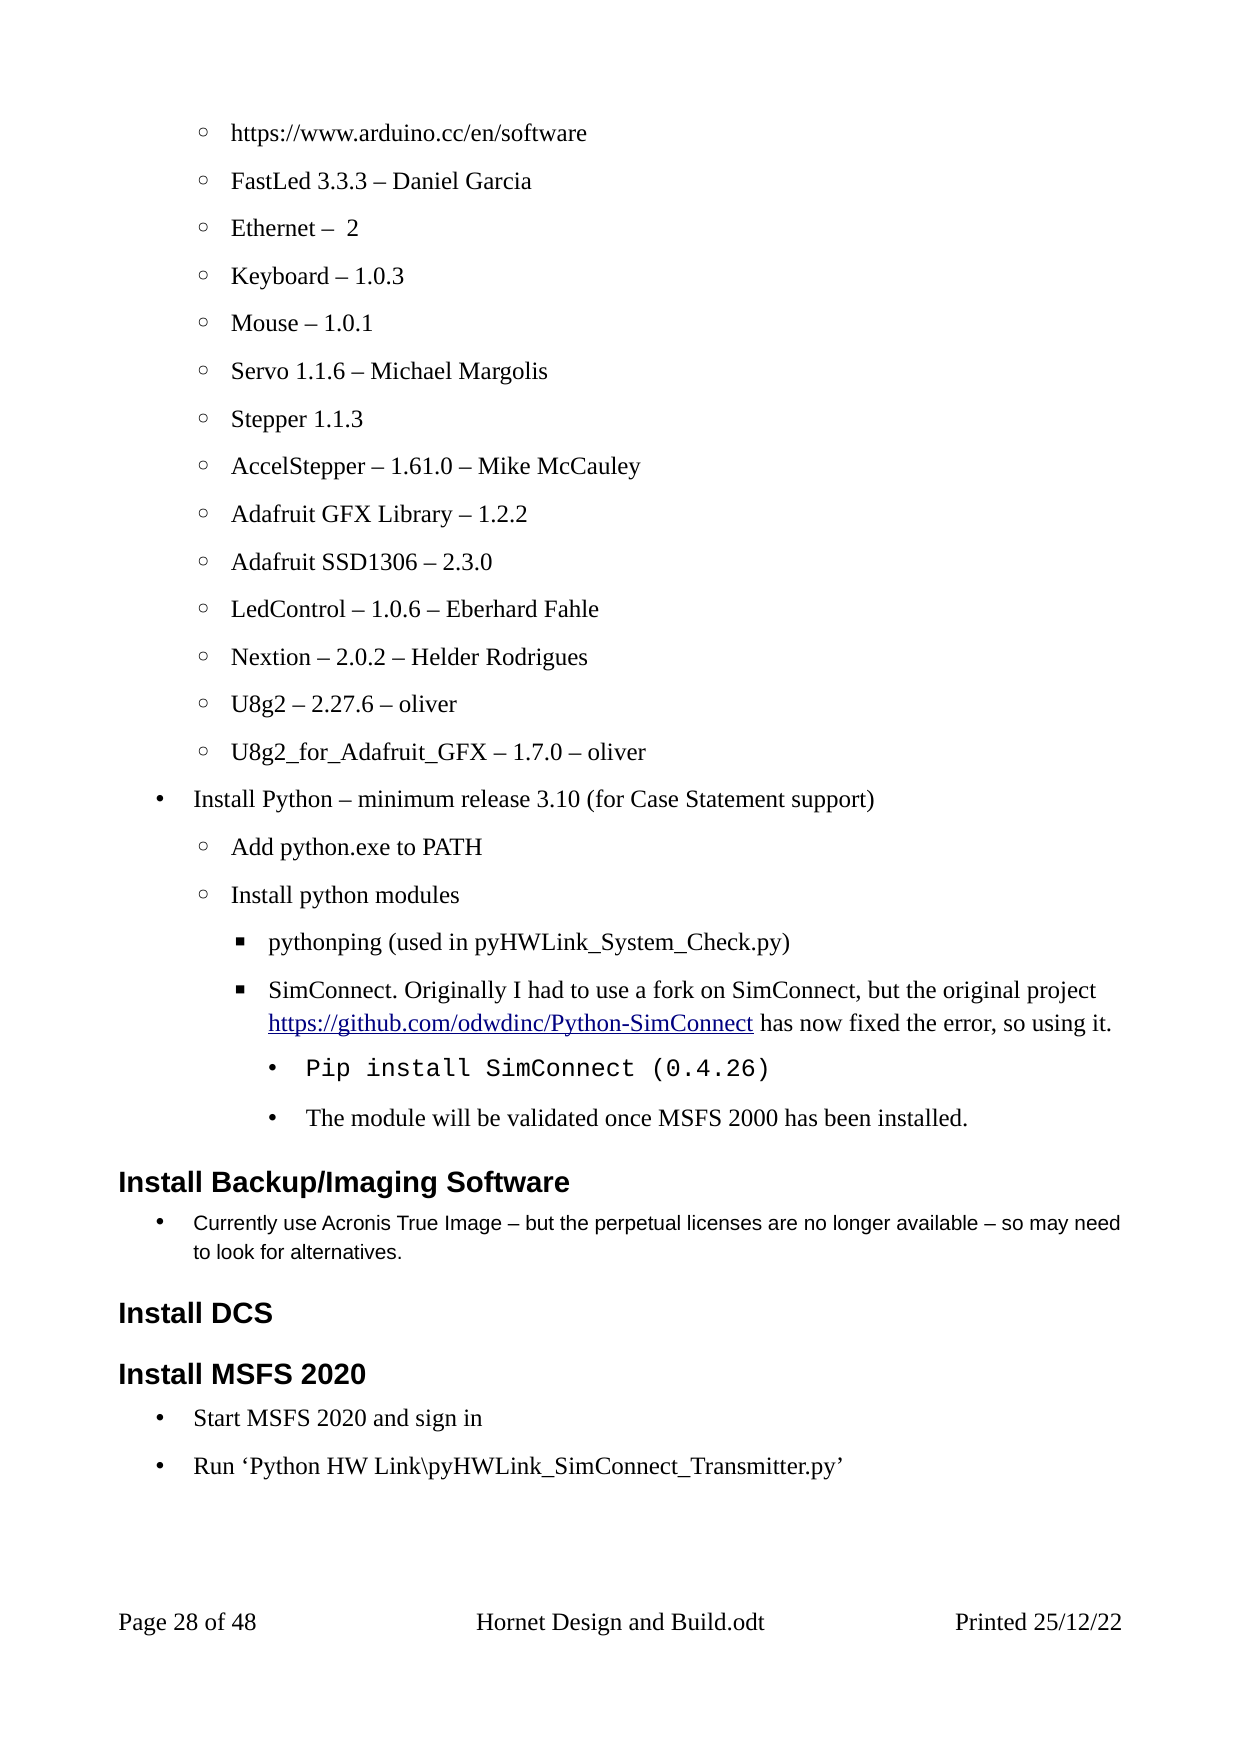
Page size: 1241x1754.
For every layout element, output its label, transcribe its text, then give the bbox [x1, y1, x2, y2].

list Keyboard – 1.0.3 [193, 261, 1122, 290]
list FastLed 3.3.3 – Daniel Garcia [193, 166, 1122, 194]
list Install Python – minimum release 3.10 (for Case Statement support) [156, 784, 1122, 813]
list Nextion – 2.0.2 – Helder Rodrigues [193, 642, 1122, 671]
list SimConnect. Originally I had to use a fork on SimConnect, but the original project https://github.com/odwdinc/Python-SimConnect has now fixed the error, so using it. [231, 975, 1122, 1037]
list Mouse – 1.0.1 [193, 308, 1122, 337]
subtitle Install MSFS 2020 [118, 1357, 1122, 1391]
list Servo 1.1.6 – Michael Margolis [193, 356, 1122, 385]
list LedControl – 1.0.6 – Eberhard Fahle [193, 594, 1122, 623]
list AccelStepper – 1.61.0 – Mike McCauley [193, 451, 1122, 480]
list The module will be validated once MSFS 2000 has been installed. [268, 1103, 1122, 1131]
list Adafruit SSD1306 – 2.3.0 [193, 547, 1122, 575]
list Install python modules [193, 880, 1122, 908]
list Add python.exe to PATH [193, 832, 1122, 861]
list Stepper 1.1.3 [193, 404, 1122, 432]
list Pip install SimConnect (0.4.26) [268, 1056, 1122, 1084]
list Adafruit GFX Library – 1.2.2 [193, 499, 1122, 528]
list U8g2_for_Adafruit_GFX – 1.7.0 – oliver [193, 737, 1122, 766]
list Run ‘Python HW Link\pyHWLink_SimConnect_Transmitter.py’ [156, 1451, 1122, 1480]
subtitle Install Backup/Imaging Software [118, 1165, 1122, 1199]
subtitle Install DCS [118, 1296, 1122, 1330]
list https://www.arduino.cc/en/software [193, 118, 1122, 147]
list Start MSFS 2020 and sign in [156, 1403, 1122, 1432]
list Currently use Acronis True Image – but the perpetual licenses are no longer available – so may need to look for alternatives. [156, 1211, 1122, 1264]
list pythonping (used in pyHWLink_System_Check.py) [231, 927, 1122, 956]
list U8g2 – 2.27.6 – oliver [193, 689, 1122, 718]
list Ethernet – 2 [193, 213, 1122, 242]
